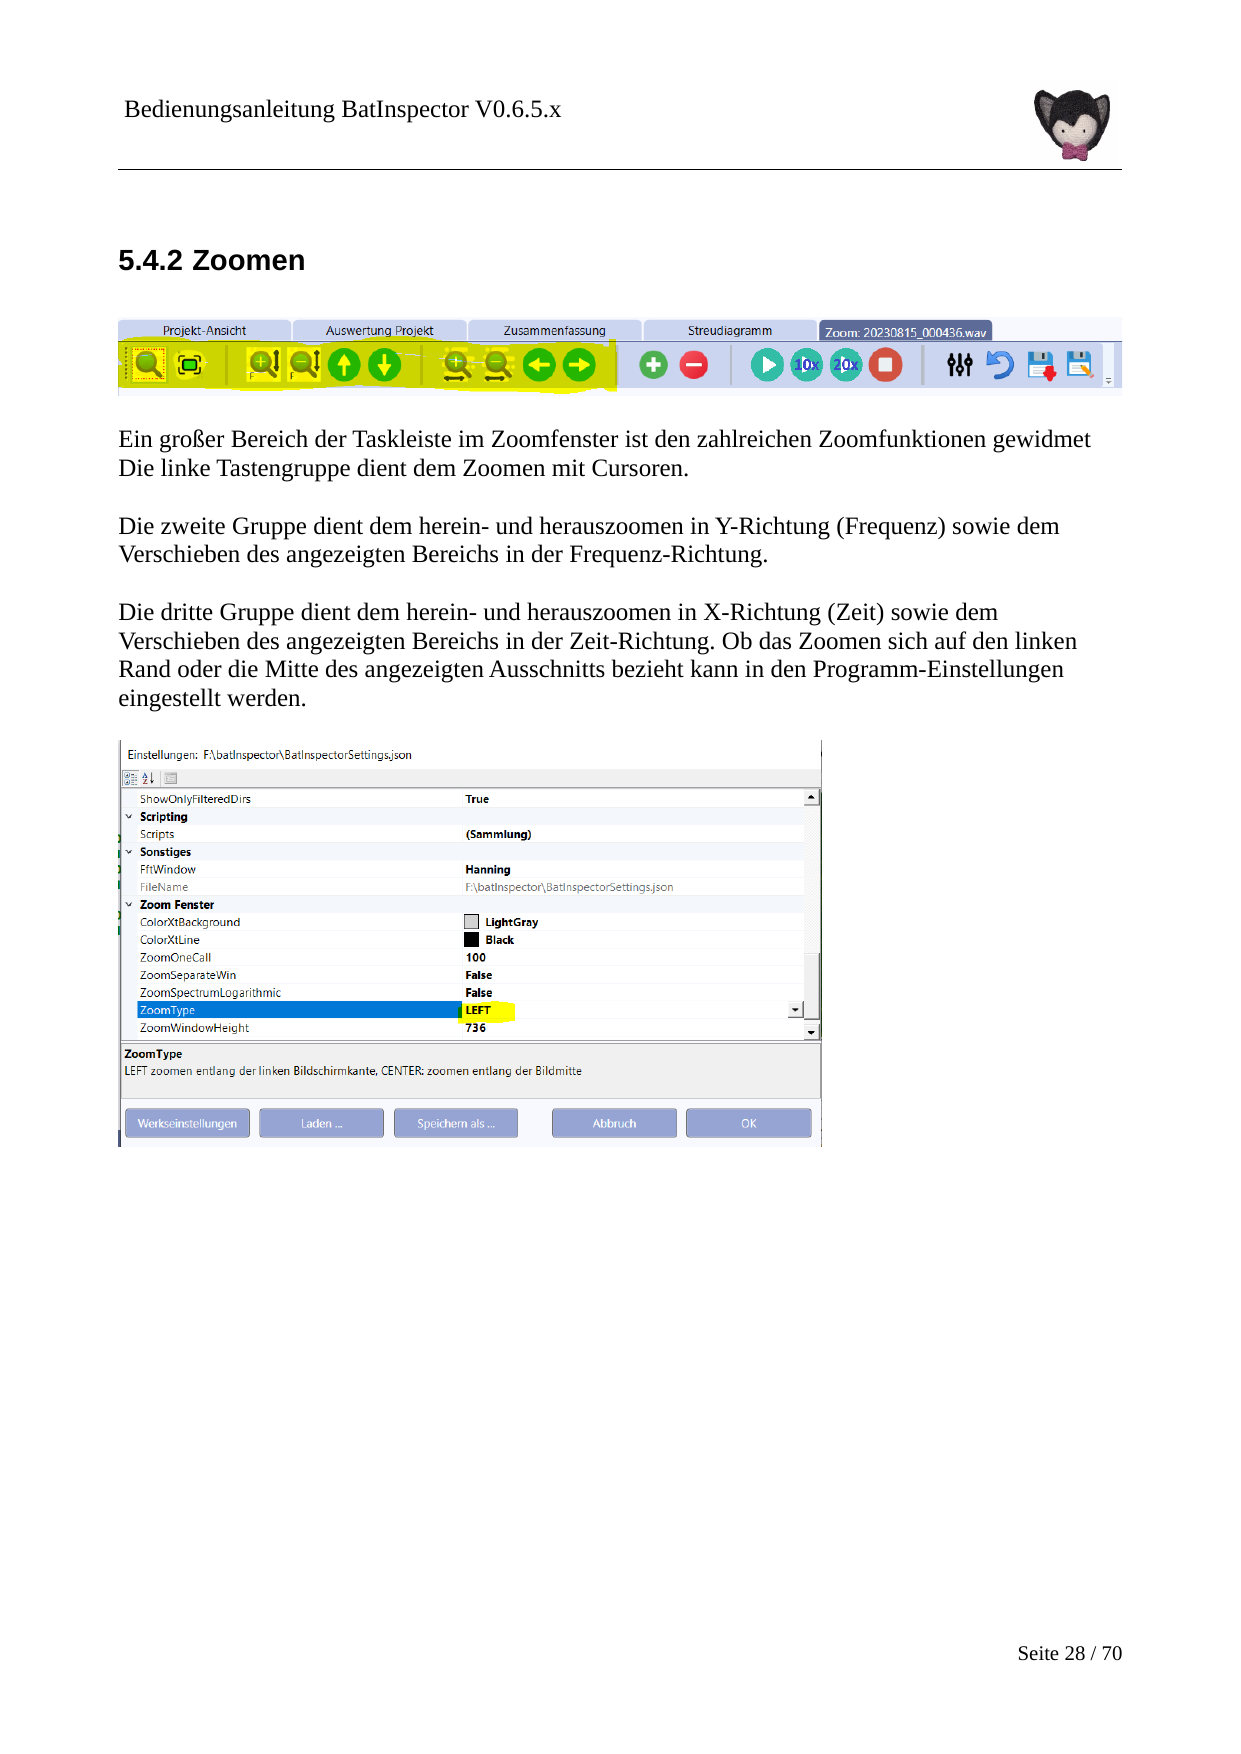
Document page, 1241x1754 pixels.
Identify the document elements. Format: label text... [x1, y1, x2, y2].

text Die linke Tastengruppe dient dem Zoomen mit Cursoren. [118, 453, 1122, 482]
text Die dritte Gruppe dient dem herein- und herauszoomen in X-Richtung (Zeit) sowie dem Verschieben des angezeigten Bereichs in der Zeit-Richtung. Ob das Zoomen sich auf den linken Rand oder die Mitte des angezeigten Ausschnitts bezieht kann in den Programm-Einstellungen eingestellt werden. [118, 597, 1122, 712]
text Ein großer Bereich der Taskleiste im Zoomfenster ist den zahlreichen Zoomfunktionen gewidmet [118, 424, 1122, 453]
subtitle Zoomen [118, 243, 1122, 276]
picture [118, 317, 1123, 396]
picture [1030, 80, 1119, 169]
picture [118, 740, 822, 1147]
text Die zweite Gruppe dient dem herein- und herauszoomen in Y-Richtung (Frequenz) sowie dem Verschieben des angezeigten Bereichs in der Frequenz-Richtung. [118, 511, 1122, 568]
